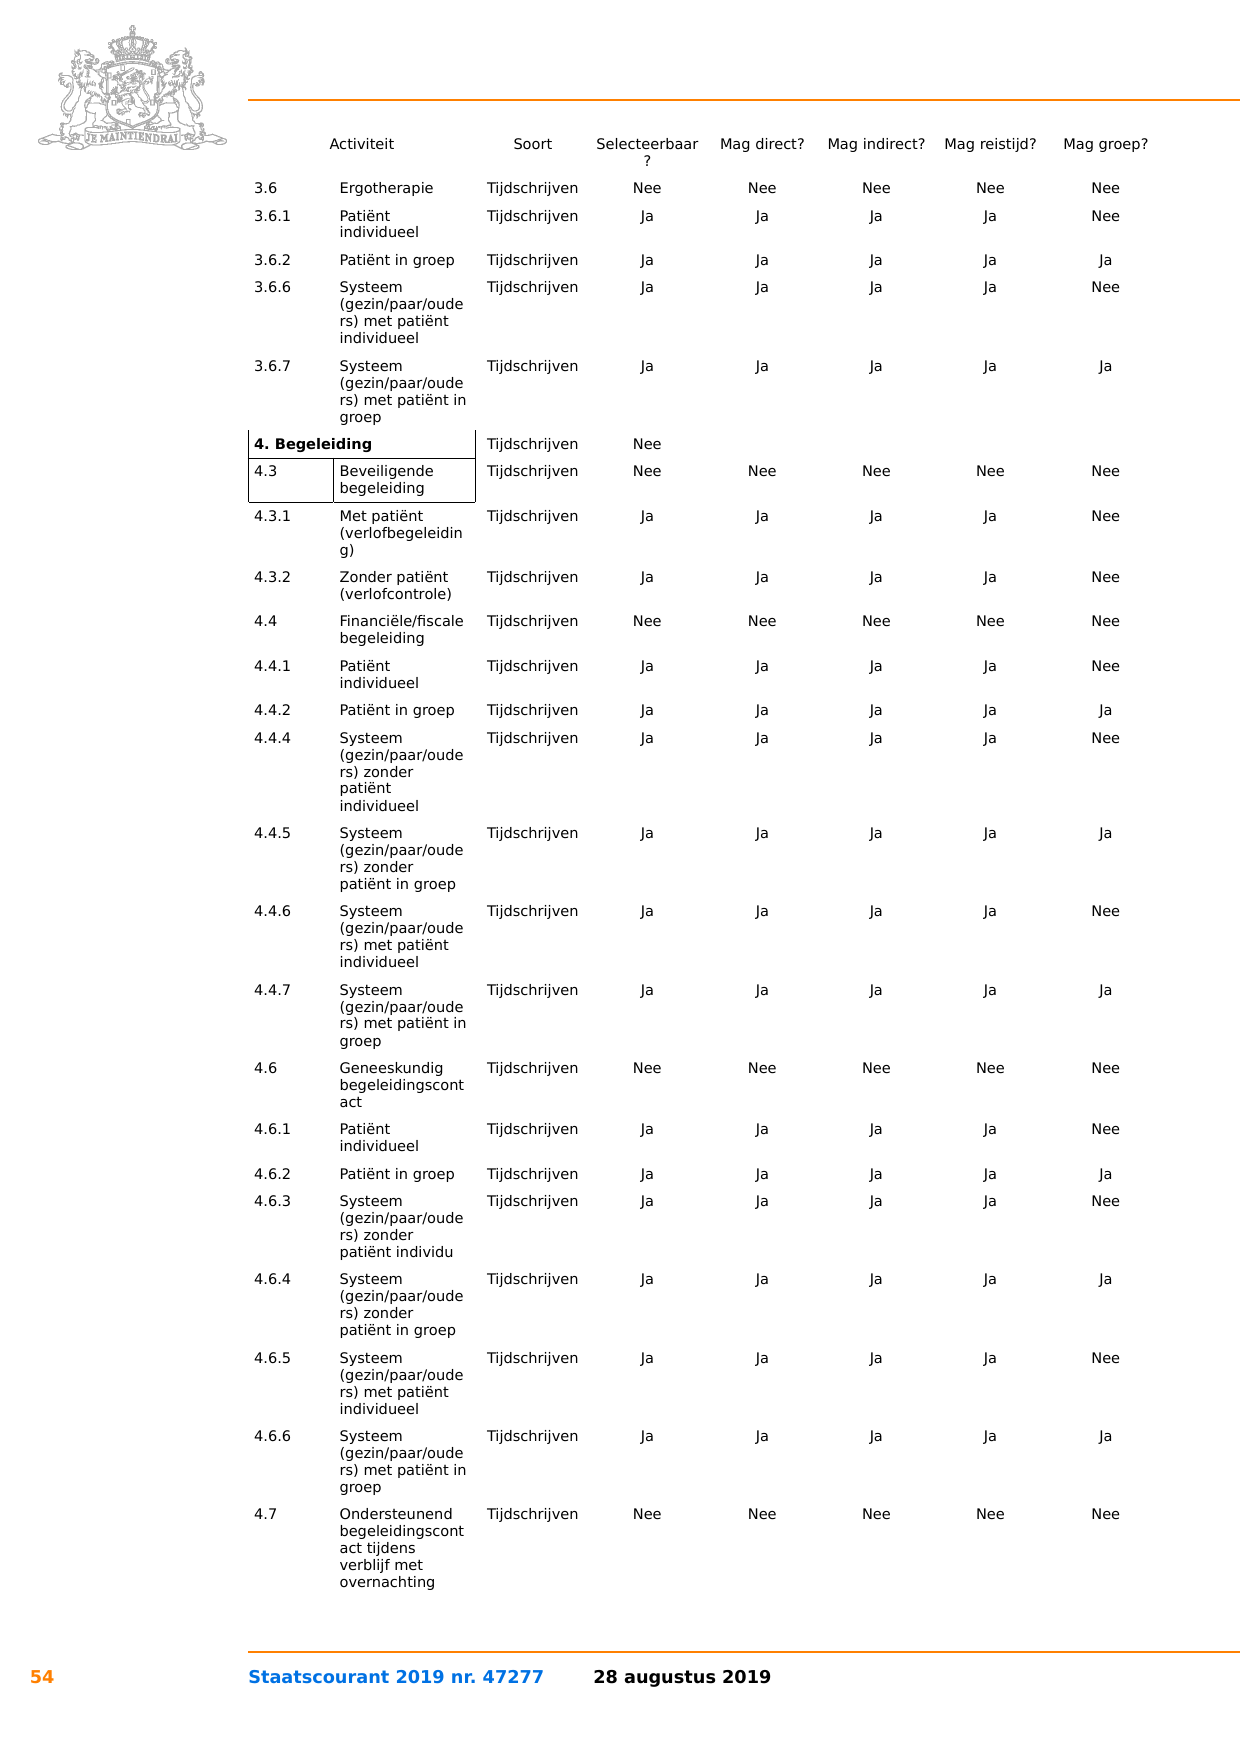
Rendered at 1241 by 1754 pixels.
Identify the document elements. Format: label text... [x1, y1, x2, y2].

table_cell Ja [933, 353, 1047, 430]
table_cell Ja [591, 1267, 704, 1344]
table_cell Nee [933, 1055, 1047, 1115]
table_cell Ja [591, 203, 704, 246]
table_cell Systeem (gezin/paar/ouders) met patiënt in groep [334, 977, 475, 1054]
table_cell Ja [933, 653, 1047, 696]
table_cell 4.6.4 [249, 1267, 333, 1344]
table_cell 4.4.6 [249, 899, 333, 976]
table_cell 4.4.2 [249, 698, 333, 724]
table_cell Patiënt individueel [334, 653, 475, 696]
table_cell Tijdschrijven [476, 175, 589, 202]
table_cell Ja [1048, 820, 1163, 897]
table_cell Nee [1048, 725, 1163, 819]
table_cell 4.3.1 [249, 503, 333, 563]
table_cell Nee [591, 1502, 704, 1596]
table_cell Tijdschrijven [476, 1161, 589, 1187]
table_cell Tijdschrijven [476, 1188, 589, 1266]
table_cell 4.4.4 [249, 725, 333, 819]
table_cell Nee [1048, 1188, 1163, 1266]
table_cell Systeem (gezin/paar/ouders) met patiënt in groep [334, 353, 475, 430]
table_cell Nee [705, 1055, 819, 1115]
table_cell Ja [705, 653, 819, 696]
table_cell Ja [820, 1267, 932, 1344]
table_cell Ja [705, 1161, 819, 1187]
table_cell 3.6.1 [249, 203, 333, 246]
table_cell Beveiligende begeleiding [334, 459, 475, 502]
table_cell Ja [1048, 1423, 1163, 1501]
table_cell Nee [1048, 609, 1163, 652]
table_cell Ja [705, 977, 819, 1054]
table_cell Ja [705, 698, 819, 724]
table_cell 4.6.5 [249, 1345, 333, 1422]
table_cell Ja [933, 1345, 1047, 1422]
table_cell Tijdschrijven [476, 609, 589, 652]
table_cell Patiënt individueel [334, 203, 475, 246]
table_cell Ja [591, 725, 704, 819]
table_cell Tijdschrijven [476, 1267, 589, 1344]
table_cell Nee [591, 609, 704, 652]
table_cell [820, 431, 932, 457]
table_cell Nee [820, 175, 932, 202]
table_cell Ja [591, 653, 704, 696]
table_header Mag direct? [705, 131, 819, 174]
table_cell Ja [933, 1188, 1047, 1266]
table_cell Ja [933, 503, 1047, 563]
table_cell Ja [820, 653, 932, 696]
table_cell Patiënt individueel [334, 1116, 475, 1160]
table_cell Ja [591, 1161, 704, 1187]
table_cell 4.3 [249, 459, 333, 502]
table_cell Systeem (gezin/paar/ouders) met patiënt individueel [334, 275, 475, 352]
table_header Activiteit [249, 131, 475, 174]
table_cell 3.6.7 [249, 353, 333, 430]
table_cell Nee [1048, 459, 1163, 502]
table_cell Tijdschrijven [476, 899, 589, 976]
table_cell Ja [820, 899, 932, 976]
table_cell Ja [820, 275, 932, 352]
table_cell Ja [705, 247, 819, 273]
table_cell Ja [933, 725, 1047, 819]
table_header Selecteerbaar? [591, 131, 704, 174]
table_cell Ja [705, 275, 819, 352]
table_cell Nee [1048, 203, 1163, 246]
table_cell Nee [591, 459, 704, 502]
table_cell Nee [933, 175, 1047, 202]
table_cell Nee [933, 459, 1047, 502]
table_cell Nee [1048, 503, 1163, 563]
table_cell Ja [705, 725, 819, 819]
table_cell Ja [591, 1423, 704, 1501]
table_cell Ja [933, 1161, 1047, 1187]
table_cell Nee [1048, 275, 1163, 352]
table_cell Nee [1048, 1116, 1163, 1160]
table_cell Systeem (gezin/paar/ouders) zonder patiënt in groep [334, 820, 475, 897]
table_cell Ja [591, 1116, 704, 1160]
table_cell Ja [591, 899, 704, 976]
table_cell 4.4.7 [249, 977, 333, 1054]
table_cell Tijdschrijven [476, 503, 589, 563]
table_cell Patiënt in groep [334, 247, 475, 273]
table_cell Nee [1048, 1502, 1163, 1596]
table_cell Ja [1048, 977, 1163, 1054]
table_header Soort [476, 131, 589, 174]
table_cell Nee [933, 609, 1047, 652]
table_cell Tijdschrijven [476, 247, 589, 273]
table_cell Ja [820, 698, 932, 724]
table_cell Nee [705, 1502, 819, 1596]
table_cell Nee [705, 175, 819, 202]
table_cell Nee [1048, 1345, 1163, 1422]
table_cell Nee [1048, 653, 1163, 696]
table_cell Ja [705, 820, 819, 897]
table_cell Ja [933, 564, 1047, 608]
table_cell Ja [933, 1423, 1047, 1501]
table_cell Ja [820, 725, 932, 819]
table_cell [933, 431, 1047, 457]
table_cell Ja [591, 977, 704, 1054]
table_cell Ja [820, 1116, 932, 1160]
table_cell Ja [705, 1345, 819, 1422]
table_cell 4.6 [249, 1055, 333, 1115]
table_cell Ja [820, 503, 932, 563]
table_cell Nee [1048, 899, 1163, 976]
table_cell Ja [820, 977, 932, 1054]
table_cell Tijdschrijven [476, 698, 589, 724]
table_cell Nee [820, 1055, 932, 1115]
table_cell Ja [591, 1345, 704, 1422]
table_cell Ja [591, 503, 704, 563]
table_cell 4.6.1 [249, 1116, 333, 1160]
table_cell Ja [933, 1267, 1047, 1344]
table_cell Patiënt in groep [334, 1161, 475, 1187]
table_cell Tijdschrijven [476, 564, 589, 608]
table_cell Tijdschrijven [476, 1055, 589, 1115]
table_cell 3.6.2 [249, 247, 333, 273]
table_cell Systeem (gezin/paar/ouders) met patiënt in groep [334, 1423, 475, 1501]
picture [38, 25, 227, 150]
table_cell Systeem (gezin/paar/ouders) met patiënt individueel [334, 1345, 475, 1422]
table_cell Systeem (gezin/paar/ouders) zonder patiënt individu [334, 1188, 475, 1266]
table_cell Nee [820, 459, 932, 502]
table_cell Ja [1048, 1267, 1163, 1344]
table_cell Ja [705, 203, 819, 246]
table_header Mag reistijd? [933, 131, 1047, 174]
table_cell Ja [591, 275, 704, 352]
table_cell [1048, 431, 1163, 457]
table_cell Ja [1048, 247, 1163, 273]
table_cell Nee [1048, 1055, 1163, 1115]
table_cell Tijdschrijven [476, 725, 589, 819]
table_cell Met patiënt (verlofbegeleiding) [334, 503, 475, 563]
table_cell Ja [820, 353, 932, 430]
table_cell Ja [933, 698, 1047, 724]
table_cell Nee [705, 609, 819, 652]
table_cell Ja [820, 1423, 932, 1501]
table_cell Ja [591, 820, 704, 897]
table_cell Tijdschrijven [476, 653, 589, 696]
table_cell Ja [705, 353, 819, 430]
table_cell Ja [933, 1116, 1047, 1160]
table_cell Ja [820, 1161, 932, 1187]
table_cell 4.6.3 [249, 1188, 333, 1266]
table_cell Tijdschrijven [476, 1116, 589, 1160]
table_cell Tijdschrijven [476, 353, 589, 430]
table_cell Ja [933, 247, 1047, 273]
table_cell Tijdschrijven [476, 275, 589, 352]
table_cell Ja [933, 820, 1047, 897]
table_header Mag groep? [1048, 131, 1163, 174]
table_cell Ja [820, 820, 932, 897]
table_cell Ja [705, 1423, 819, 1501]
table_cell Systeem (gezin/paar/ouders) zonder patiënt in groep [334, 1267, 475, 1344]
table_cell 4.3.2 [249, 564, 333, 608]
table_cell Ja [820, 1345, 932, 1422]
table_cell Tijdschrijven [476, 1423, 589, 1501]
table_cell Nee [705, 459, 819, 502]
table_cell Ja [705, 1116, 819, 1160]
table_cell Ja [705, 899, 819, 976]
table_cell 4.6.2 [249, 1161, 333, 1187]
table_cell Ja [705, 503, 819, 563]
table_cell Tijdschrijven [476, 1345, 589, 1422]
table_cell Tijdschrijven [476, 977, 589, 1054]
table_cell Ja [933, 899, 1047, 976]
table_cell 3.6 [249, 175, 333, 202]
table_cell Ja [1048, 698, 1163, 724]
table_cell Ja [591, 564, 704, 608]
table_cell Nee [820, 1502, 932, 1596]
table_cell Tijdschrijven [476, 1502, 589, 1596]
table_cell Nee [1048, 175, 1163, 202]
table_cell Ondersteunend begeleidingscontact tijdens verblijf met overnachting [334, 1502, 475, 1596]
table_cell Ergotherapie [334, 175, 475, 202]
table_cell Ja [820, 203, 932, 246]
table_cell 4. Begeleiding [249, 431, 475, 457]
table_cell Nee [820, 609, 932, 652]
table_cell 4.4.1 [249, 653, 333, 696]
table_cell Ja [820, 247, 932, 273]
table_cell Ja [1048, 1161, 1163, 1187]
table_cell Patiënt in groep [334, 698, 475, 724]
table_cell Ja [591, 1188, 704, 1266]
table_cell Tijdschrijven [476, 431, 589, 457]
table_cell Ja [705, 1267, 819, 1344]
table_cell 4.6.6 [249, 1423, 333, 1501]
table_cell Ja [933, 275, 1047, 352]
table_cell Tijdschrijven [476, 203, 589, 246]
table_cell Systeem (gezin/paar/ouders) zonder patiënt individueel [334, 725, 475, 819]
table_cell 4.4.5 [249, 820, 333, 897]
table_cell Financiële/fiscale begeleiding [334, 609, 475, 652]
table_cell Ja [820, 564, 932, 608]
table_cell 3.6.6 [249, 275, 333, 352]
table_cell Ja [1048, 353, 1163, 430]
table_cell Zonder patiënt (verlofcontrole) [334, 564, 475, 608]
table_cell Tijdschrijven [476, 820, 589, 897]
table_cell Ja [820, 1188, 932, 1266]
table_cell 4.7 [249, 1502, 333, 1596]
table_cell Ja [705, 564, 819, 608]
table_cell Nee [591, 431, 704, 457]
table_cell Ja [591, 698, 704, 724]
table_cell Geneeskundig begeleidingscontact [334, 1055, 475, 1115]
table_cell Ja [591, 247, 704, 273]
table_cell Ja [933, 203, 1047, 246]
table_cell Ja [705, 1188, 819, 1266]
table_cell Systeem (gezin/paar/ouders) met patiënt individueel [334, 899, 475, 976]
table_cell Nee [933, 1502, 1047, 1596]
table_cell Ja [591, 353, 704, 430]
table_cell 4.4 [249, 609, 333, 652]
table_cell [705, 431, 819, 457]
table_cell Ja [933, 977, 1047, 1054]
table_cell Tijdschrijven [476, 459, 589, 502]
table_cell Nee [591, 175, 704, 202]
table_header Mag indirect? [820, 131, 932, 174]
table_cell Nee [591, 1055, 704, 1115]
table_cell Nee [1048, 564, 1163, 608]
